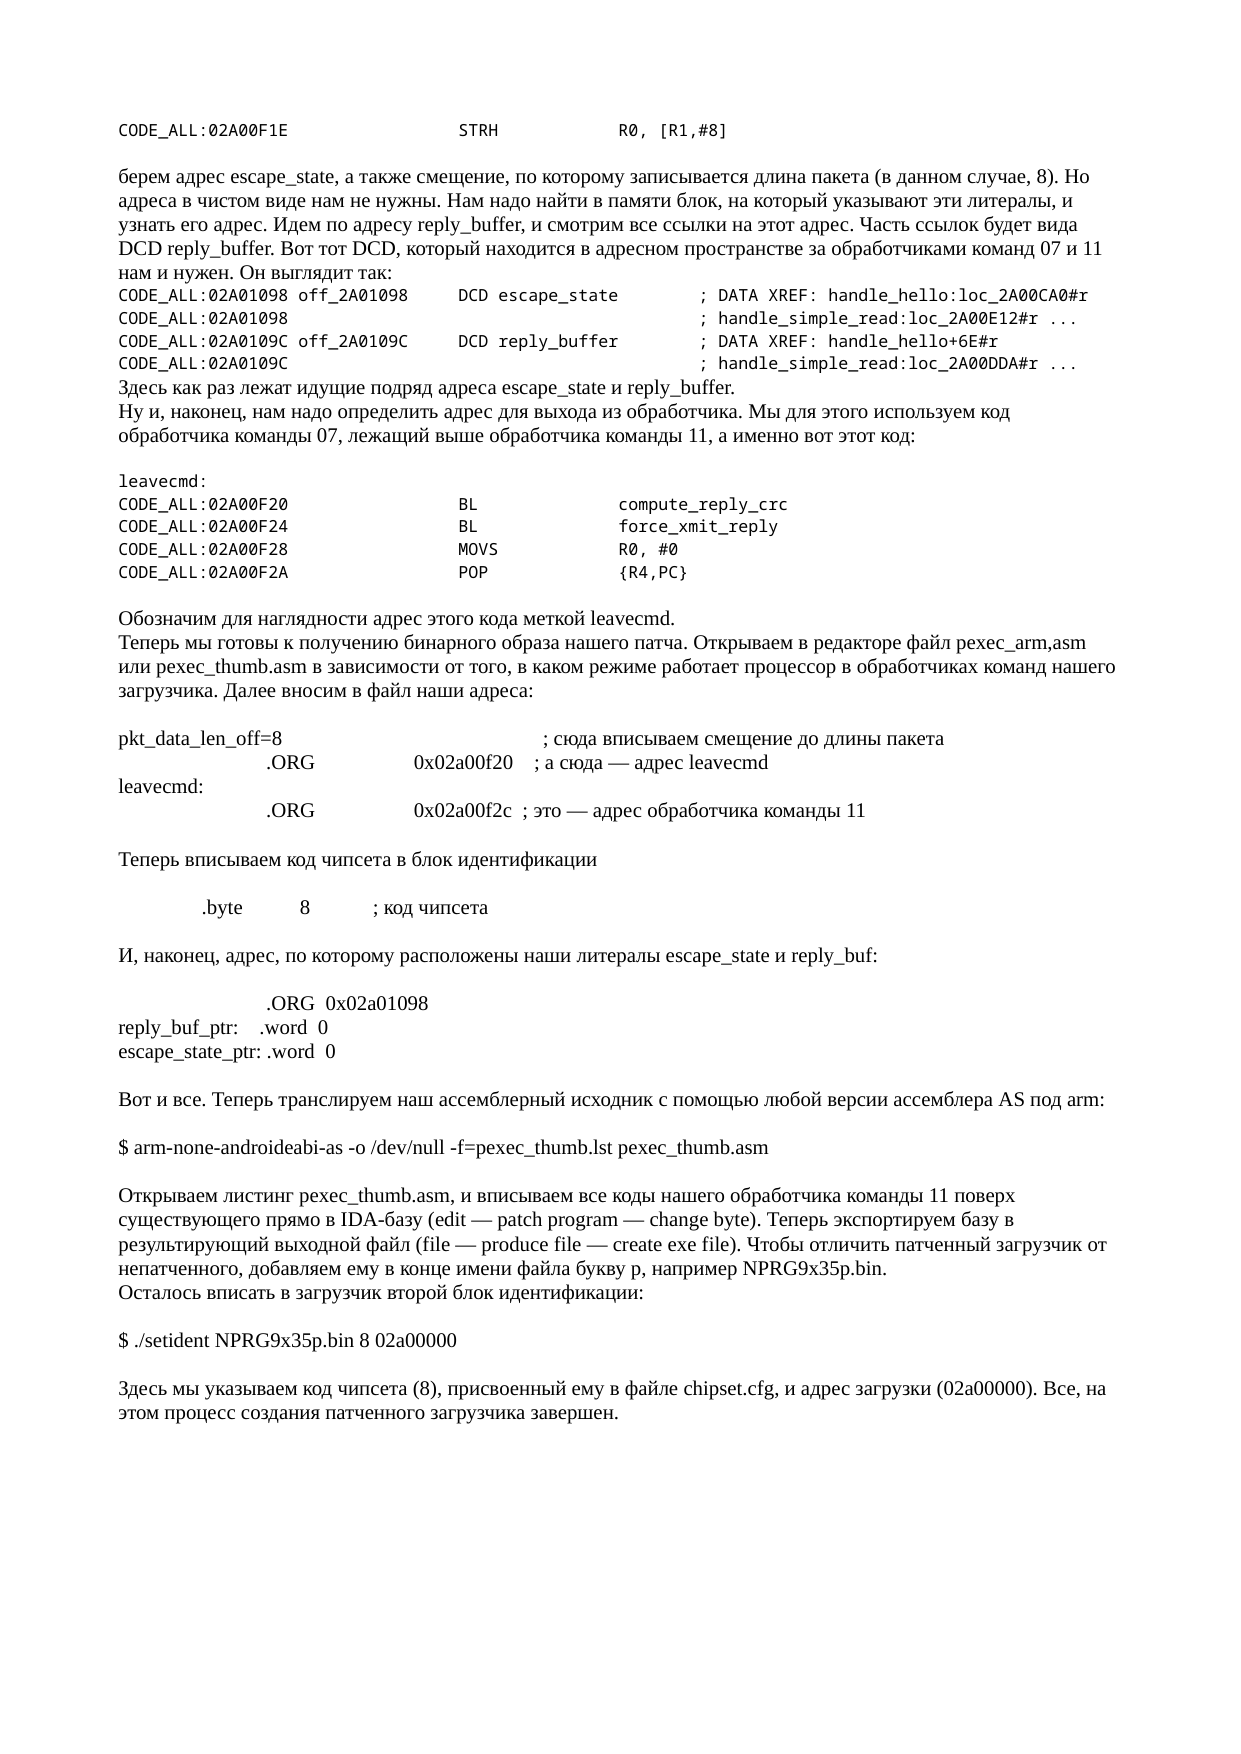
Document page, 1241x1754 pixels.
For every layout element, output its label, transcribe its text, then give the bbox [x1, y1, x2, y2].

text .byte 8 ; код чипсета [118, 894, 1122, 919]
text берем адрес escape_state, а также смещение, по которому записывается длина пакета (в данном случае, 8). Но адреса в чистом виде нам не нужны. Нам надо найти в памяти блок, на который указывают эти литералы, и узнать его адрес. Идем по адресу reply_buffer, и смотрим все ссылки на этот адрес. Часть ссылок будет вида DCD reply_buffer. Вот тот DCD, который находится в адресном пространстве за обработчиками команд 07 и 11 нам и нужен. Он выглядит так: [118, 163, 1122, 284]
text CODE_ALL:02A00F2A POP {R4,PC} [118, 560, 1122, 583]
text Открываем листинг pexec_thumb.asm, и вписываем все коды нашего обработчика команды 11 поверх существующего прямо в IDA-базу (edit — patch program — change byte). Теперь экспортируем базу в результирующий выходной файл (file — produce file — create exe file). Чтобы отличить патченный загрузчик от непатченного, добавляем ему в конце имени файла букву p, например NPRG9x35p.bin. [118, 1183, 1122, 1279]
text .ORG 0x02a01098 [118, 991, 1122, 1015]
text Вот и все. Теперь транслируем наш ассемблерный исходник с помощью любой версии ассемблера AS под arm: [118, 1087, 1122, 1111]
text CODE_ALL:02A00F1E STRH R0, [R1,#8] [118, 118, 1122, 141]
text escape_state_ptr: .word 0 [118, 1039, 1122, 1063]
text leavecmd: [118, 774, 1122, 798]
text $ ./setident NPRG9x35p.bin 8 02a00000 [118, 1328, 1122, 1352]
text .ORG 0x02a00f20 ; а сюда — адрес leavecmd [118, 750, 1122, 774]
text CODE_ALL:02A01098 ; handle_simple_read:loc_2A00E12#r ... [118, 307, 1122, 329]
text CODE_ALL:02A0109C off_2A0109C DCD reply_buffer ; DATA XREF: handle_hello+6E#r [118, 329, 1122, 352]
text reply_buf_ptr: .word 0 [118, 1015, 1122, 1039]
text Теперь мы готовы к получению бинарного образа нашего патча. Открываем в редакторе файл pexec_arm,asm или pexec_thumb.asm в зависимости от того, в каком режиме работает процессор в обработчиках команд нашего загрузчика. Далее вносим в файл наши адреса: [118, 630, 1122, 702]
text Здесь мы указываем код чипсета (8), присвоенный ему в файле chipset.cfg, и адрес загрузки (02a00000). Все, на этом процесс создания патченного загрузчика завершен. [118, 1376, 1122, 1424]
text CODE_ALL:02A00F20 BL compute_reply_crc [118, 492, 1122, 515]
text .ORG 0x02a00f2c ; это — адрес обработчика команды 11 [118, 798, 1122, 822]
text Теперь вписываем код чипсета в блок идентификации [118, 846, 1122, 871]
text $ arm-none-androideabi-as -o /dev/null -f=pexec_thumb.lst pexec_thumb.asm [118, 1135, 1122, 1159]
text Ну и, наконец, нам надо определить адрес для выхода из обработчика. Мы для этого используем код обработчика команды 07, лежащий выше обработчика команды 11, а именно вот этот код: [118, 399, 1122, 447]
text И, наконец, адрес, по которому расположены наши литералы escape_state и reply_buf: [118, 943, 1122, 967]
text Здесь как раз лежат идущие подряд адреса escape_state и reply_buffer. [118, 375, 1122, 399]
text CODE_ALL:02A0109C ; handle_simple_read:loc_2A00DDA#r ... [118, 352, 1122, 375]
text Осталось вписать в загрузчик второй блок идентификации: [118, 1279, 1122, 1304]
text leavecmd: [118, 469, 1122, 492]
text CODE_ALL:02A00F24 BL force_xmit_reply [118, 515, 1122, 538]
text pkt_data_len_off=8 ; сюда вписываем смещение до длины пакета [118, 726, 1122, 750]
text Обозначим для наглядности адрес этого кода меткой leavecmd. [118, 606, 1122, 630]
text CODE_ALL:02A00F28 MOVS R0, #0 [118, 538, 1122, 560]
text CODE_ALL:02A01098 off_2A01098 DCD escape_state ; DATA XREF: handle_hello:loc_2A00CA0#r [118, 284, 1122, 307]
